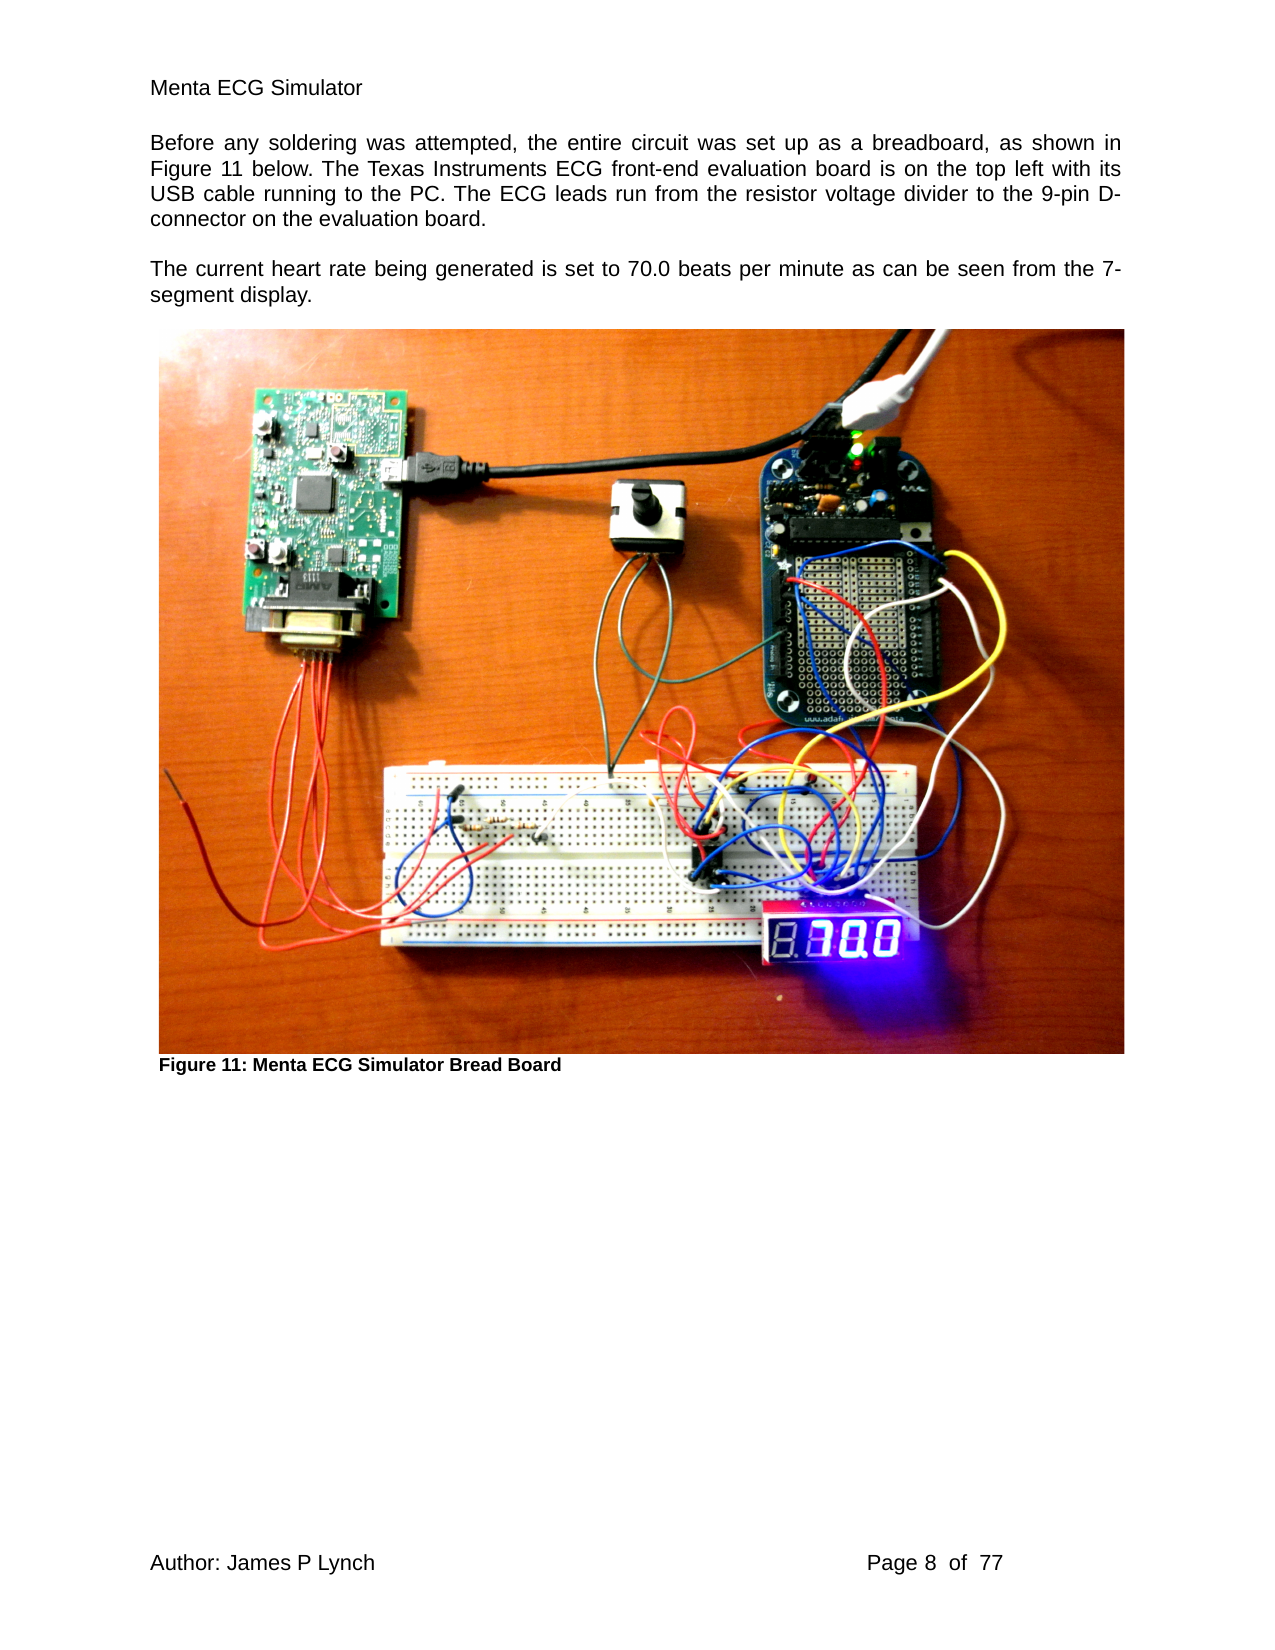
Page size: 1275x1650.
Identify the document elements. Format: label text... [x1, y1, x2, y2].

text Before any soldering was attempted, the entire circuit was set up as a breadboard, as shown in Figure 11 below. The Texas Instruments ECG front-end evaluation board is on the top left with its USB cable running to the PC. The ECG leads run from the resistor voltage divider to the 9-pin D-connector on the evaluation board. [150, 130, 1124, 231]
text The current heart rate being generated is set to 70.0 beats per minute as can be seen from the 7-segment display. [150, 256, 1124, 307]
picture [158, 329, 1125, 1054]
text Figure 11: Menta ECG Simulator Bread Board [159, 1054, 1124, 1076]
